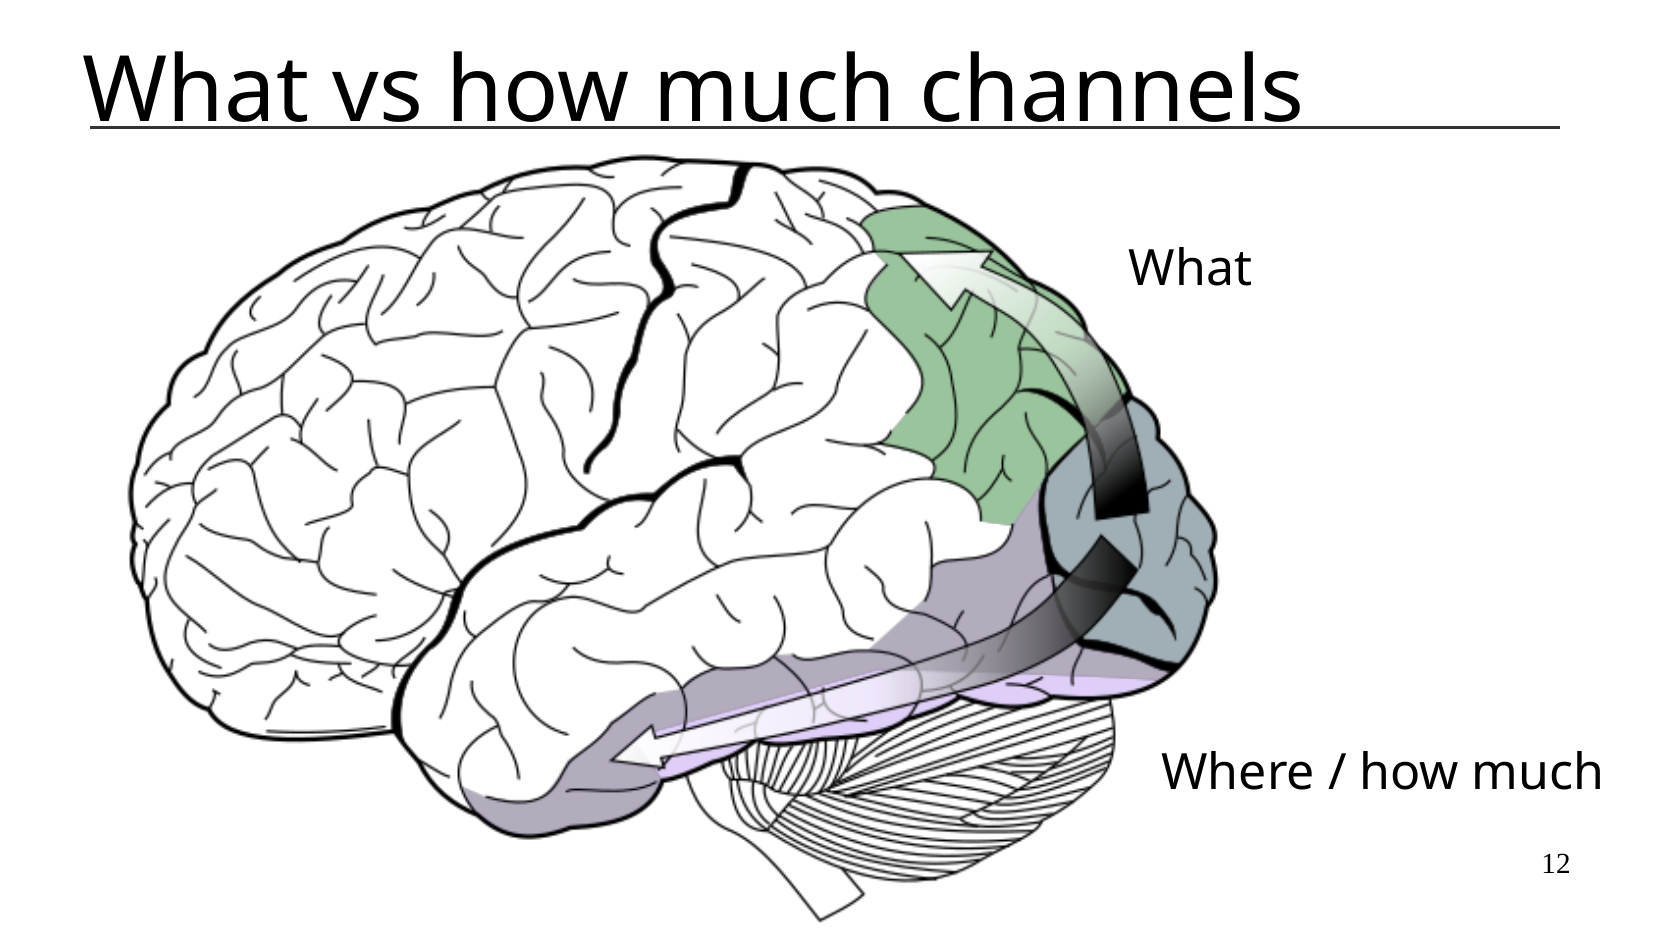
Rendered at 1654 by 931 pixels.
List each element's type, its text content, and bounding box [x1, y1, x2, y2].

text_box Where / how much [1146, 729, 1647, 804]
picture [89, 104, 1267, 931]
text_box What [1114, 225, 1276, 300]
title What vs how much channels [82, 32, 1571, 140]
